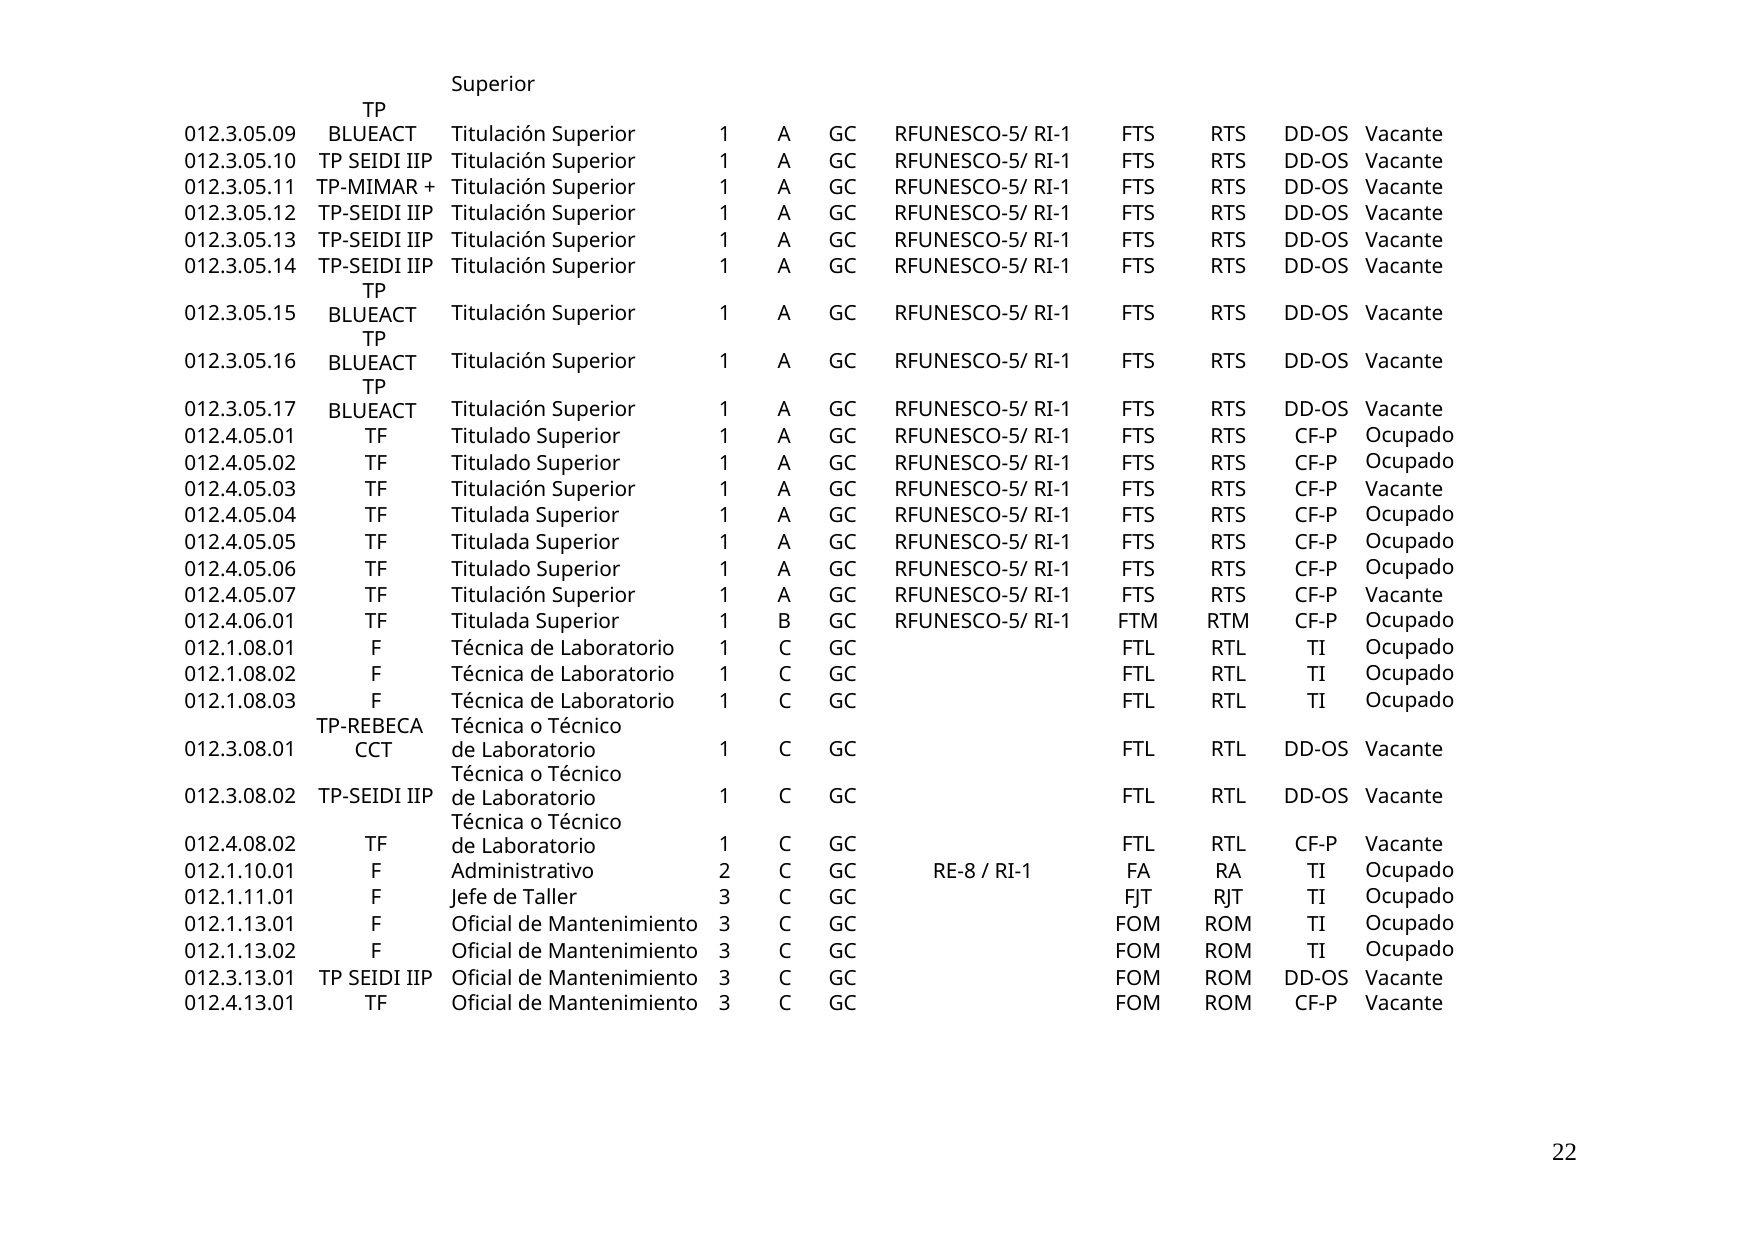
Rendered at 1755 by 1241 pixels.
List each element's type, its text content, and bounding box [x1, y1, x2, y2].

table_header [1096, 73, 1182, 98]
table_cell TI [1267, 938, 1357, 966]
table_cell CF-P [1267, 583, 1357, 608]
table_cell ROM [1182, 992, 1267, 1017]
table_cell Ocupado [1357, 662, 1470, 688]
table_cell GC [809, 688, 874, 714]
table_cell Titulación Superior [444, 201, 699, 228]
table_cell 1 [699, 98, 753, 148]
table_cell 012.3.05.11 [164, 175, 305, 201]
table_cell TI [1267, 885, 1357, 911]
table_cell Vacante [1357, 966, 1470, 992]
table_cell TF [305, 992, 443, 1017]
table_cell 1 [699, 763, 753, 810]
table_cell Titulada Superior [444, 529, 699, 556]
table_cell RFUNESCO-5/ RI-1 [874, 327, 1096, 375]
table_cell FTL [1096, 635, 1182, 662]
table_cell 1 [699, 228, 753, 254]
table_header [1267, 73, 1357, 98]
table_cell FTL [1096, 810, 1182, 858]
table_cell RTS [1182, 375, 1267, 423]
table_cell TP SEIDI IIP [305, 148, 443, 175]
table_cell Ocupado [1357, 609, 1470, 635]
table_cell GC [809, 477, 874, 502]
table_cell FTS [1096, 280, 1182, 327]
table_cell FOM [1096, 992, 1182, 1017]
table_cell FTS [1096, 423, 1182, 449]
table_cell FOM [1096, 938, 1182, 966]
table_cell TF [305, 503, 443, 529]
table_cell 012.4.05.02 [164, 450, 305, 477]
table_header Superior [444, 73, 699, 98]
table_cell 012.3.05.15 [164, 280, 305, 327]
table_cell TI [1267, 662, 1357, 688]
table_cell GC [809, 715, 874, 762]
table_cell RTS [1182, 583, 1267, 608]
table_cell Vacante [1357, 583, 1470, 608]
table_cell DD-OS [1267, 148, 1357, 175]
table_cell A [753, 228, 809, 254]
table_cell Titulación Superior [444, 280, 699, 327]
table_cell GC [809, 609, 874, 635]
table_cell 012.1.13.02 [164, 938, 305, 966]
table_cell A [753, 280, 809, 327]
table_cell A [753, 201, 809, 228]
table_cell FOM [1096, 911, 1182, 938]
table_cell RTS [1182, 450, 1267, 477]
table_cell GC [809, 254, 874, 279]
table_cell TF [305, 477, 443, 502]
table_cell TP BLUEACT [305, 280, 443, 327]
table_cell Técnica o Técnico de Laboratorio [444, 715, 699, 762]
table_cell ROM [1182, 966, 1267, 992]
table_cell 3 [699, 911, 753, 938]
table_cell 1 [699, 477, 753, 502]
table_cell RFUNESCO-5/ RI-1 [874, 175, 1096, 201]
table_cell TP-SEIDI IIP [305, 254, 443, 279]
table_cell 012.3.05.16 [164, 327, 305, 375]
table_cell Técnica o Técnico de Laboratorio [444, 810, 699, 858]
table_cell 1 [699, 688, 753, 714]
table_cell Ocupado [1357, 938, 1470, 966]
table_cell 1 [699, 280, 753, 327]
table_cell 3 [699, 992, 753, 1017]
table_header [753, 73, 809, 98]
table_cell DD-OS [1267, 201, 1357, 228]
table_cell Titulación Superior [444, 254, 699, 279]
table_cell Vacante [1357, 228, 1470, 254]
table_cell 3 [699, 885, 753, 911]
table_cell RTS [1182, 280, 1267, 327]
table_cell [874, 662, 1096, 688]
table_cell RFUNESCO-5/ RI-1 [874, 450, 1096, 477]
table_cell TP BLUEACT [305, 98, 443, 148]
table_cell Vacante [1357, 763, 1470, 810]
table_cell Oficial de Mantenimiento [444, 911, 699, 938]
table_cell TF [305, 556, 443, 583]
table_cell 1 [699, 503, 753, 529]
table_cell GC [809, 450, 874, 477]
table_cell FTL [1096, 763, 1182, 810]
table_cell [874, 885, 1096, 911]
table_cell Vacante [1357, 992, 1470, 1017]
table_cell CF-P [1267, 503, 1357, 529]
table_cell Oficial de Mantenimiento [444, 938, 699, 966]
table_cell 012.3.05.12 [164, 201, 305, 228]
table_cell 012.3.08.02 [164, 763, 305, 810]
table_cell 012.1.08.01 [164, 635, 305, 662]
table_cell Titulada Superior [444, 609, 699, 635]
table_cell Técnica de Laboratorio [444, 688, 699, 714]
table_cell A [753, 423, 809, 449]
table_cell Titulación Superior [444, 375, 699, 423]
table_cell RFUNESCO-5/ RI-1 [874, 148, 1096, 175]
table_cell 1 [699, 609, 753, 635]
table_cell DD-OS [1267, 254, 1357, 279]
table_cell 012.4.05.06 [164, 556, 305, 583]
table_cell TF [305, 810, 443, 858]
table_cell Vacante [1357, 175, 1470, 201]
table_cell FJT [1096, 885, 1182, 911]
table_cell RFUNESCO-5/ RI-1 [874, 254, 1096, 279]
table_cell [874, 715, 1096, 762]
table_cell Ocupado [1357, 688, 1470, 714]
table_cell CF-P [1267, 477, 1357, 502]
table_cell DD-OS [1267, 763, 1357, 810]
table_cell TP SEIDI IIP [305, 966, 443, 992]
table_cell 012.4.13.01 [164, 992, 305, 1017]
table_cell F [305, 688, 443, 714]
table_cell A [753, 477, 809, 502]
table_cell RFUNESCO-5/ RI-1 [874, 556, 1096, 583]
table_cell FTS [1096, 228, 1182, 254]
table_cell 1 [699, 175, 753, 201]
table_cell 012.4.05.05 [164, 529, 305, 556]
table_cell Vacante [1357, 375, 1470, 423]
table_cell 012.3.05.09 [164, 98, 305, 148]
table_cell C [753, 885, 809, 911]
table_cell 1 [699, 662, 753, 688]
table_cell GC [809, 423, 874, 449]
table_cell FTS [1096, 375, 1182, 423]
table_cell A [753, 583, 809, 608]
table_cell 012.3.05.14 [164, 254, 305, 279]
table_cell FTS [1096, 450, 1182, 477]
table_cell A [753, 175, 809, 201]
table_cell Oficial de Mantenimiento [444, 992, 699, 1017]
table_cell RFUNESCO-5/ RI-1 [874, 228, 1096, 254]
table_cell FTS [1096, 529, 1182, 556]
table_cell Vacante [1357, 98, 1470, 148]
table_cell FTS [1096, 583, 1182, 608]
table_cell Titulado Superior [444, 450, 699, 477]
table_cell Titulado Superior [444, 423, 699, 449]
table_cell GC [809, 992, 874, 1017]
table_cell RTS [1182, 254, 1267, 279]
table_cell Titulación Superior [444, 175, 699, 201]
table_cell 3 [699, 938, 753, 966]
table_cell 012.4.05.04 [164, 503, 305, 529]
table_cell TF [305, 423, 443, 449]
table_cell TI [1267, 858, 1357, 885]
table_cell C [753, 662, 809, 688]
table_cell 1 [699, 327, 753, 375]
table_cell [874, 635, 1096, 662]
table_cell DD-OS [1267, 175, 1357, 201]
table_cell [874, 688, 1096, 714]
table_cell FTS [1096, 556, 1182, 583]
table_cell DD-OS [1267, 327, 1357, 375]
table_cell GC [809, 556, 874, 583]
table_cell Técnica de Laboratorio [444, 662, 699, 688]
table_cell RTL [1182, 715, 1267, 762]
table_cell CF-P [1267, 529, 1357, 556]
table_cell RJT [1182, 885, 1267, 911]
table_cell 1 [699, 635, 753, 662]
table_cell RFUNESCO-5/ RI-1 [874, 609, 1096, 635]
table_cell C [753, 635, 809, 662]
table_cell RTS [1182, 148, 1267, 175]
table_cell Vacante [1357, 810, 1470, 858]
table_header [809, 73, 874, 98]
table_cell 012.3.05.17 [164, 375, 305, 423]
table_cell 012.4.05.01 [164, 423, 305, 449]
table_cell RTS [1182, 423, 1267, 449]
table_cell A [753, 529, 809, 556]
table_cell 1 [699, 148, 753, 175]
table_cell RTL [1182, 763, 1267, 810]
table_cell Ocupado [1357, 911, 1470, 938]
table_cell C [753, 763, 809, 810]
table_cell RTS [1182, 201, 1267, 228]
table_cell GC [809, 375, 874, 423]
table_cell DD-OS [1267, 98, 1357, 148]
table_cell RTS [1182, 503, 1267, 529]
table_cell Titulación Superior [444, 148, 699, 175]
table_cell DD-OS [1267, 280, 1357, 327]
table_cell RTS [1182, 98, 1267, 148]
table_cell FTL [1096, 715, 1182, 762]
table_cell 012.1.11.01 [164, 885, 305, 911]
table_cell GC [809, 98, 874, 148]
table_cell GC [809, 175, 874, 201]
table_cell FTS [1096, 148, 1182, 175]
table_cell 2 [699, 858, 753, 885]
table_cell FTS [1096, 327, 1182, 375]
table_cell GC [809, 662, 874, 688]
table_cell FTL [1096, 662, 1182, 688]
table_cell C [753, 938, 809, 966]
table_cell RTS [1182, 556, 1267, 583]
table_cell Titulada Superior [444, 503, 699, 529]
table_cell TF [305, 609, 443, 635]
table_cell TI [1267, 635, 1357, 662]
table_header [305, 73, 443, 98]
table_cell Ocupado [1357, 450, 1470, 477]
table_cell RFUNESCO-5/ RI-1 [874, 503, 1096, 529]
table_cell 1 [699, 715, 753, 762]
table_cell CF-P [1267, 450, 1357, 477]
table_cell [874, 763, 1096, 810]
table_cell Administrativo [444, 858, 699, 885]
table_cell RTS [1182, 477, 1267, 502]
table_cell RFUNESCO-5/ RI-1 [874, 280, 1096, 327]
table_cell [874, 911, 1096, 938]
table_cell Titulación Superior [444, 98, 699, 148]
table_cell GC [809, 280, 874, 327]
table_header [164, 73, 305, 98]
table_cell Titulación Superior [444, 228, 699, 254]
table_cell RTL [1182, 662, 1267, 688]
table_cell Jefe de Taller [444, 885, 699, 911]
table_cell C [753, 966, 809, 992]
table_cell DD-OS [1267, 715, 1357, 762]
table_cell 3 [699, 966, 753, 992]
table_header [1182, 73, 1267, 98]
table_cell 012.4.05.03 [164, 477, 305, 502]
table_cell GC [809, 966, 874, 992]
table_cell 1 [699, 810, 753, 858]
table_cell 1 [699, 254, 753, 279]
table_cell ROM [1182, 938, 1267, 966]
table_cell Ocupado [1357, 858, 1470, 885]
table_cell 012.3.05.10 [164, 148, 305, 175]
table_cell C [753, 992, 809, 1017]
table_cell C [753, 810, 809, 858]
table_cell RTS [1182, 175, 1267, 201]
table_cell 012.3.08.01 [164, 715, 305, 762]
table_cell 1 [699, 583, 753, 608]
table_cell GC [809, 885, 874, 911]
table_cell RTL [1182, 810, 1267, 858]
table_header [699, 73, 753, 98]
table_cell GC [809, 148, 874, 175]
table_cell 1 [699, 556, 753, 583]
table_cell GC [809, 228, 874, 254]
table_cell Vacante [1357, 715, 1470, 762]
table_cell FTS [1096, 254, 1182, 279]
table_cell FOM [1096, 966, 1182, 992]
table_cell Vacante [1357, 280, 1470, 327]
table_cell 1 [699, 423, 753, 449]
table_cell Vacante [1357, 477, 1470, 502]
table_cell Ocupado [1357, 635, 1470, 662]
table_header [1357, 73, 1470, 98]
table_cell 012.4.08.02 [164, 810, 305, 858]
table_cell GC [809, 327, 874, 375]
table_cell 1 [699, 201, 753, 228]
table_cell CF-P [1267, 423, 1357, 449]
table_cell Oficial de Mantenimiento [444, 966, 699, 992]
table_cell DD-OS [1267, 966, 1357, 992]
table_cell Titulación Superior [444, 327, 699, 375]
table_cell Vacante [1357, 201, 1470, 228]
table_cell Vacante [1357, 254, 1470, 279]
table_cell A [753, 98, 809, 148]
table_cell TF [305, 583, 443, 608]
table_cell FTM [1096, 609, 1182, 635]
table_cell Ocupado [1357, 423, 1470, 449]
table_cell 012.1.10.01 [164, 858, 305, 885]
table_cell C [753, 858, 809, 885]
table_cell C [753, 911, 809, 938]
table_cell F [305, 635, 443, 662]
table_cell F [305, 885, 443, 911]
table_cell 012.1.13.01 [164, 911, 305, 938]
table_cell CF-P [1267, 556, 1357, 583]
table_cell Titulación Superior [444, 583, 699, 608]
table_cell GC [809, 635, 874, 662]
table_cell FTS [1096, 175, 1182, 201]
table_cell TP BLUEACT [305, 327, 443, 375]
table_cell GC [809, 938, 874, 966]
table_cell FTS [1096, 503, 1182, 529]
table_cell A [753, 254, 809, 279]
table_cell GC [809, 529, 874, 556]
table_cell A [753, 450, 809, 477]
table_cell TI [1267, 911, 1357, 938]
table_cell A [753, 327, 809, 375]
table_cell RTM [1182, 609, 1267, 635]
table_cell 012.1.08.03 [164, 688, 305, 714]
table_cell Vacante [1357, 327, 1470, 375]
table_cell TF [305, 529, 443, 556]
table_cell RFUNESCO-5/ RI-1 [874, 375, 1096, 423]
table_cell Vacante [1357, 148, 1470, 175]
table_cell ROM [1182, 911, 1267, 938]
table_cell FTS [1096, 201, 1182, 228]
table_cell A [753, 556, 809, 583]
table_cell TP-REBECA CCT [305, 715, 443, 762]
table_cell A [753, 375, 809, 423]
table_cell F [305, 938, 443, 966]
table_cell A [753, 148, 809, 175]
table_cell RFUNESCO-5/ RI-1 [874, 529, 1096, 556]
table_cell Titulado Superior [444, 556, 699, 583]
table_cell RTS [1182, 228, 1267, 254]
table_cell GC [809, 503, 874, 529]
table_cell RFUNESCO-5/ RI-1 [874, 583, 1096, 608]
table_cell 1 [699, 529, 753, 556]
table_cell TP-SEIDI IIP [305, 201, 443, 228]
table_cell [874, 810, 1096, 858]
table_cell Ocupado [1357, 556, 1470, 583]
table_cell RFUNESCO-5/ RI-1 [874, 477, 1096, 502]
table_cell GC [809, 201, 874, 228]
table_cell F [305, 662, 443, 688]
table_cell RTL [1182, 635, 1267, 662]
table_cell 1 [699, 375, 753, 423]
table_header [874, 73, 1096, 98]
table_cell GC [809, 583, 874, 608]
table_cell C [753, 715, 809, 762]
table_cell CF-P [1267, 992, 1357, 1017]
table_cell FTL [1096, 688, 1182, 714]
table_cell DD-OS [1267, 228, 1357, 254]
table_cell TI [1267, 688, 1357, 714]
table_cell Técnica o Técnico de Laboratorio [444, 763, 699, 810]
table_cell FA [1096, 858, 1182, 885]
table_cell FTS [1096, 477, 1182, 502]
table_cell RTL [1182, 688, 1267, 714]
table_cell 012.4.06.01 [164, 609, 305, 635]
table_cell RTS [1182, 529, 1267, 556]
table_cell TP-SEIDI IIP [305, 228, 443, 254]
table_cell CF-P [1267, 609, 1357, 635]
table_cell RTS [1182, 327, 1267, 375]
table_cell [874, 966, 1096, 992]
table_cell F [305, 858, 443, 885]
table_cell GC [809, 858, 874, 885]
table_cell Ocupado [1357, 885, 1470, 911]
table_cell RFUNESCO-5/ RI-1 [874, 201, 1096, 228]
table_cell 012.4.05.07 [164, 583, 305, 608]
table_cell C [753, 688, 809, 714]
table_cell CF-P [1267, 810, 1357, 858]
table_cell Ocupado [1357, 529, 1470, 556]
table_cell RA [1182, 858, 1267, 885]
table_cell 012.1.08.02 [164, 662, 305, 688]
table_cell Titulación Superior [444, 477, 699, 502]
table_cell TF [305, 450, 443, 477]
table_cell Técnica de Laboratorio [444, 635, 699, 662]
table_cell TP-MIMAR + [305, 175, 443, 201]
table_cell DD-OS [1267, 375, 1357, 423]
table_cell RE-8 / RI-1 [874, 858, 1096, 885]
table_cell RFUNESCO-5/ RI-1 [874, 98, 1096, 148]
table_cell GC [809, 810, 874, 858]
table_cell F [305, 911, 443, 938]
table_cell TP-SEIDI IIP [305, 763, 443, 810]
table_cell B [753, 609, 809, 635]
table_cell 1 [699, 450, 753, 477]
table_cell [874, 992, 1096, 1017]
table_cell 012.3.13.01 [164, 966, 305, 992]
table_cell TP BLUEACT [305, 375, 443, 423]
table_cell Ocupado [1357, 503, 1470, 529]
table_cell RFUNESCO-5/ RI-1 [874, 423, 1096, 449]
table_cell 012.3.05.13 [164, 228, 305, 254]
table_cell GC [809, 763, 874, 810]
table_cell A [753, 503, 809, 529]
table_cell GC [809, 911, 874, 938]
table_cell FTS [1096, 98, 1182, 148]
table_cell [874, 938, 1096, 966]
